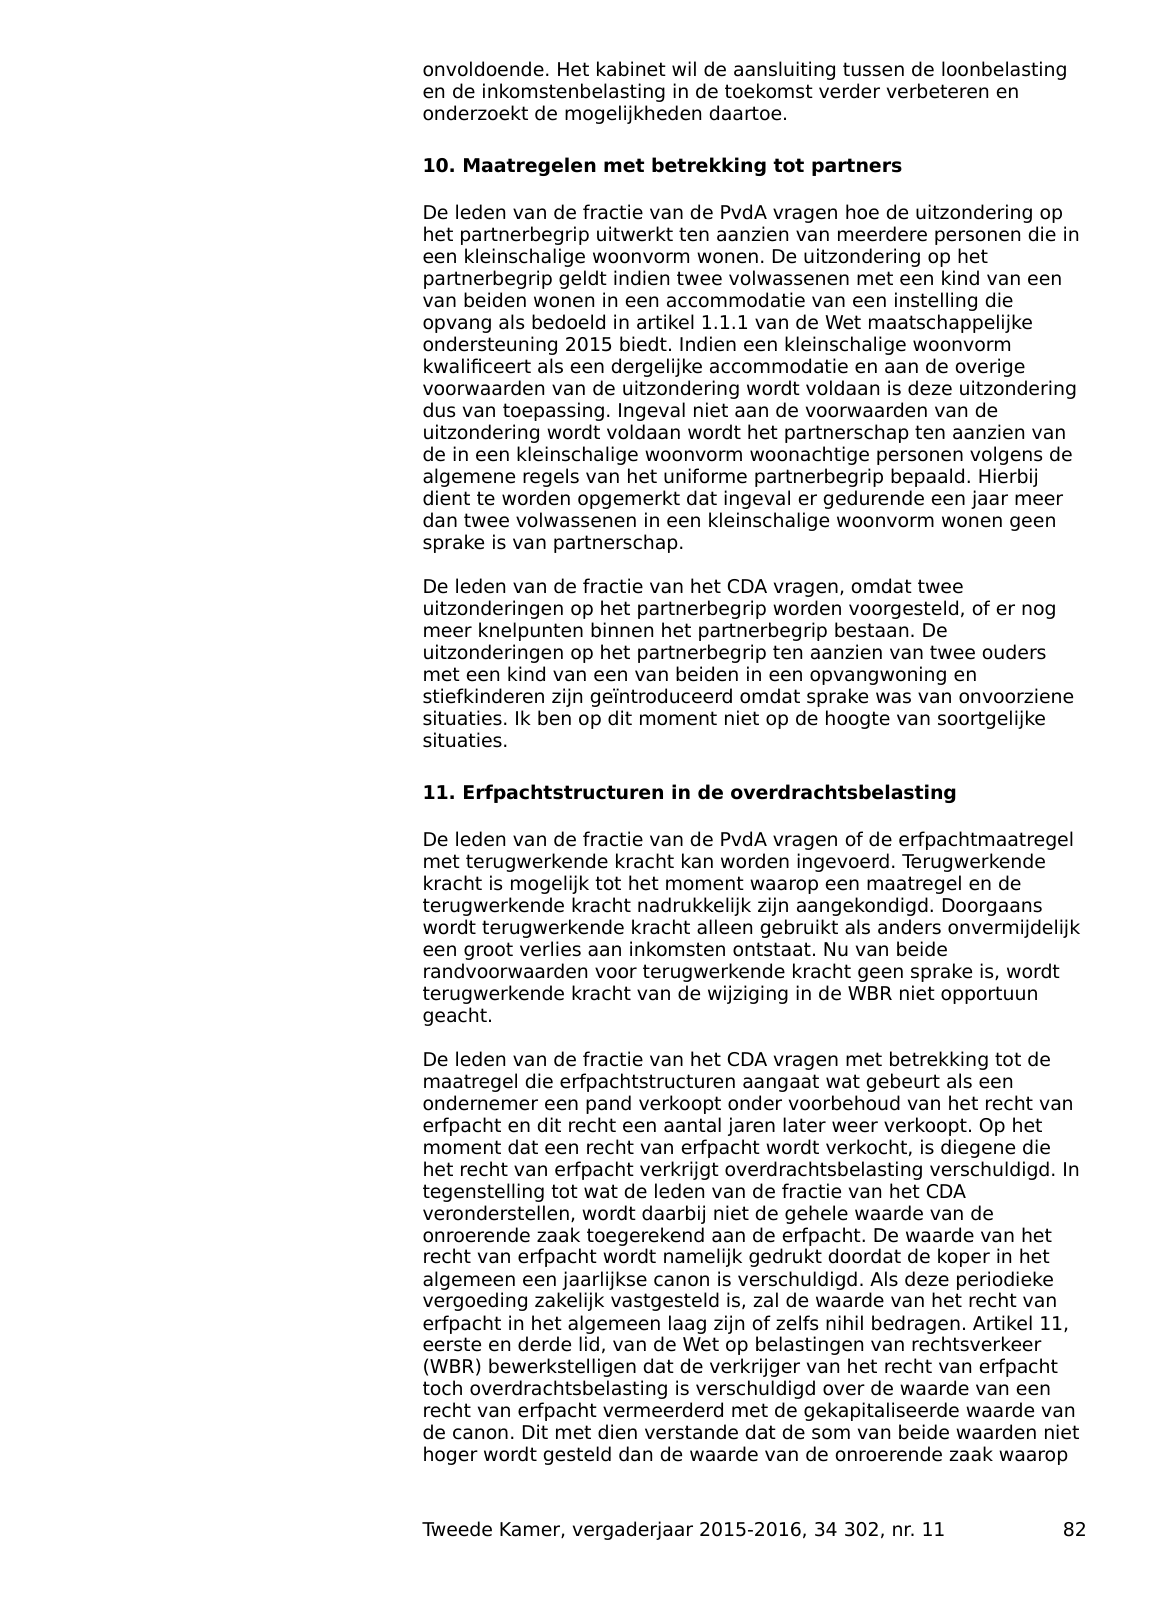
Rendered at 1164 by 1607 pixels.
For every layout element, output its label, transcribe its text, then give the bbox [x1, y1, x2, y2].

text De leden van de fractie van de PvdA vragen of de erfpachtmaatregel met terugwerkende kracht kan worden ingevoerd. Terugwerkende kracht is mogelijk tot het moment waarop een maatregel en de terugwerkende kracht nadrukkelijk zijn aangekondigd. Doorgaans wordt terugwerkende kracht alleen gebruikt als anders onvermijdelijk een groot verlies aan inkomsten ontstaat. Nu van beide randvoorwaarden voor terugwerkende kracht geen sprake is, wordt terugwerkende kracht van de wijziging in de WBR niet opportuun geacht. [422, 829, 1087, 1026]
text De leden van de fractie van het CDA vragen met betrekking tot de maatregel die erfpachtstructuren aangaat wat gebeurt als een ondernemer een pand verkoopt onder voorbehoud van het recht van erfpacht en dit recht een aantal jaren later weer verkoopt. Op het moment dat een recht van erfpacht wordt verkocht, is diegene die het recht van erfpacht verkrijgt overdrachtsbelasting verschuldigd. In tegenstelling tot wat de leden van de fractie van het CDA veronderstellen, wordt daarbij niet de gehele waarde van de onroerende zaak toegerekend aan de erfpacht. De waarde van het recht van erfpacht wordt namelijk gedrukt doordat de koper in het algemeen een jaarlijkse canon is verschuldigd. Als deze periodieke vergoeding zakelijk vastgesteld is, zal de waarde van het recht van erfpacht in het algemeen laag zijn of zelfs nihil bedragen. Artikel 11, eerste en derde lid, van de Wet op belastingen van rechtsverkeer (WBR) bewerkstelligen dat de verkrijger van het recht van erfpacht toch overdrachtsbelasting is verschuldigd over de waarde van een recht van erfpacht vermeerderd met de gekapitaliseerde waarde van de canon. Dit met dien verstande dat de som van beide waarden niet hoger wordt gesteld dan de waarde van de onroerende zaak waarop [422, 1049, 1087, 1466]
subtitle 10. Maatregelen met betrekking tot partners [422, 155, 1087, 177]
text De leden van de fractie van de PvdA vragen hoe de uitzondering op het partnerbegrip uitwerkt ten aanzien van meerdere personen die in een kleinschalige woonvorm wonen. De uitzondering op het partnerbegrip geldt indien twee volwassenen met een kind van een van beiden wonen in een accommodatie van een instelling die opvang als bedoeld in artikel 1.1.1 van de Wet maatschappelijke ondersteuning 2015 biedt. Indien een kleinschalige woonvorm kwalificeert als een dergelijke accommodatie en aan de overige voorwaarden van de uitzondering wordt voldaan is deze uitzondering dus van toepassing. Ingeval niet aan de voorwaarden van de uitzondering wordt voldaan wordt het partnerschap ten aanzien van de in een kleinschalige woonvorm woonachtige personen volgens de algemene regels van het uniforme partnerbegrip bepaald. Hierbij dient te worden opgemerkt dat ingeval er gedurende een jaar meer dan twee volwassenen in een kleinschalige woonvorm wonen geen sprake is van partnerschap. [422, 202, 1087, 554]
subtitle 11. Erfpachtstructuren in de overdrachtsbelasting [422, 782, 1087, 804]
text onvoldoende. Het kabinet wil de aansluiting tussen de loonbelasting en de inkomstenbelasting in de toekomst verder verbeteren en onderzoekt de mogelijkheden daartoe. [422, 59, 1087, 125]
text De leden van de fractie van het CDA vragen, omdat twee uitzonderingen op het partnerbegrip worden voorgesteld, of er nog meer knelpunten binnen het partnerbegrip bestaan. De uitzonderingen op het partnerbegrip ten aanzien van twee ouders met een kind van een van beiden in een opvangwoning en stiefkinderen zijn geïntroduceerd omdat sprake was van onvoorziene situaties. Ik ben op dit moment niet op de hoogte van soortgelijke situaties. [422, 576, 1087, 752]
